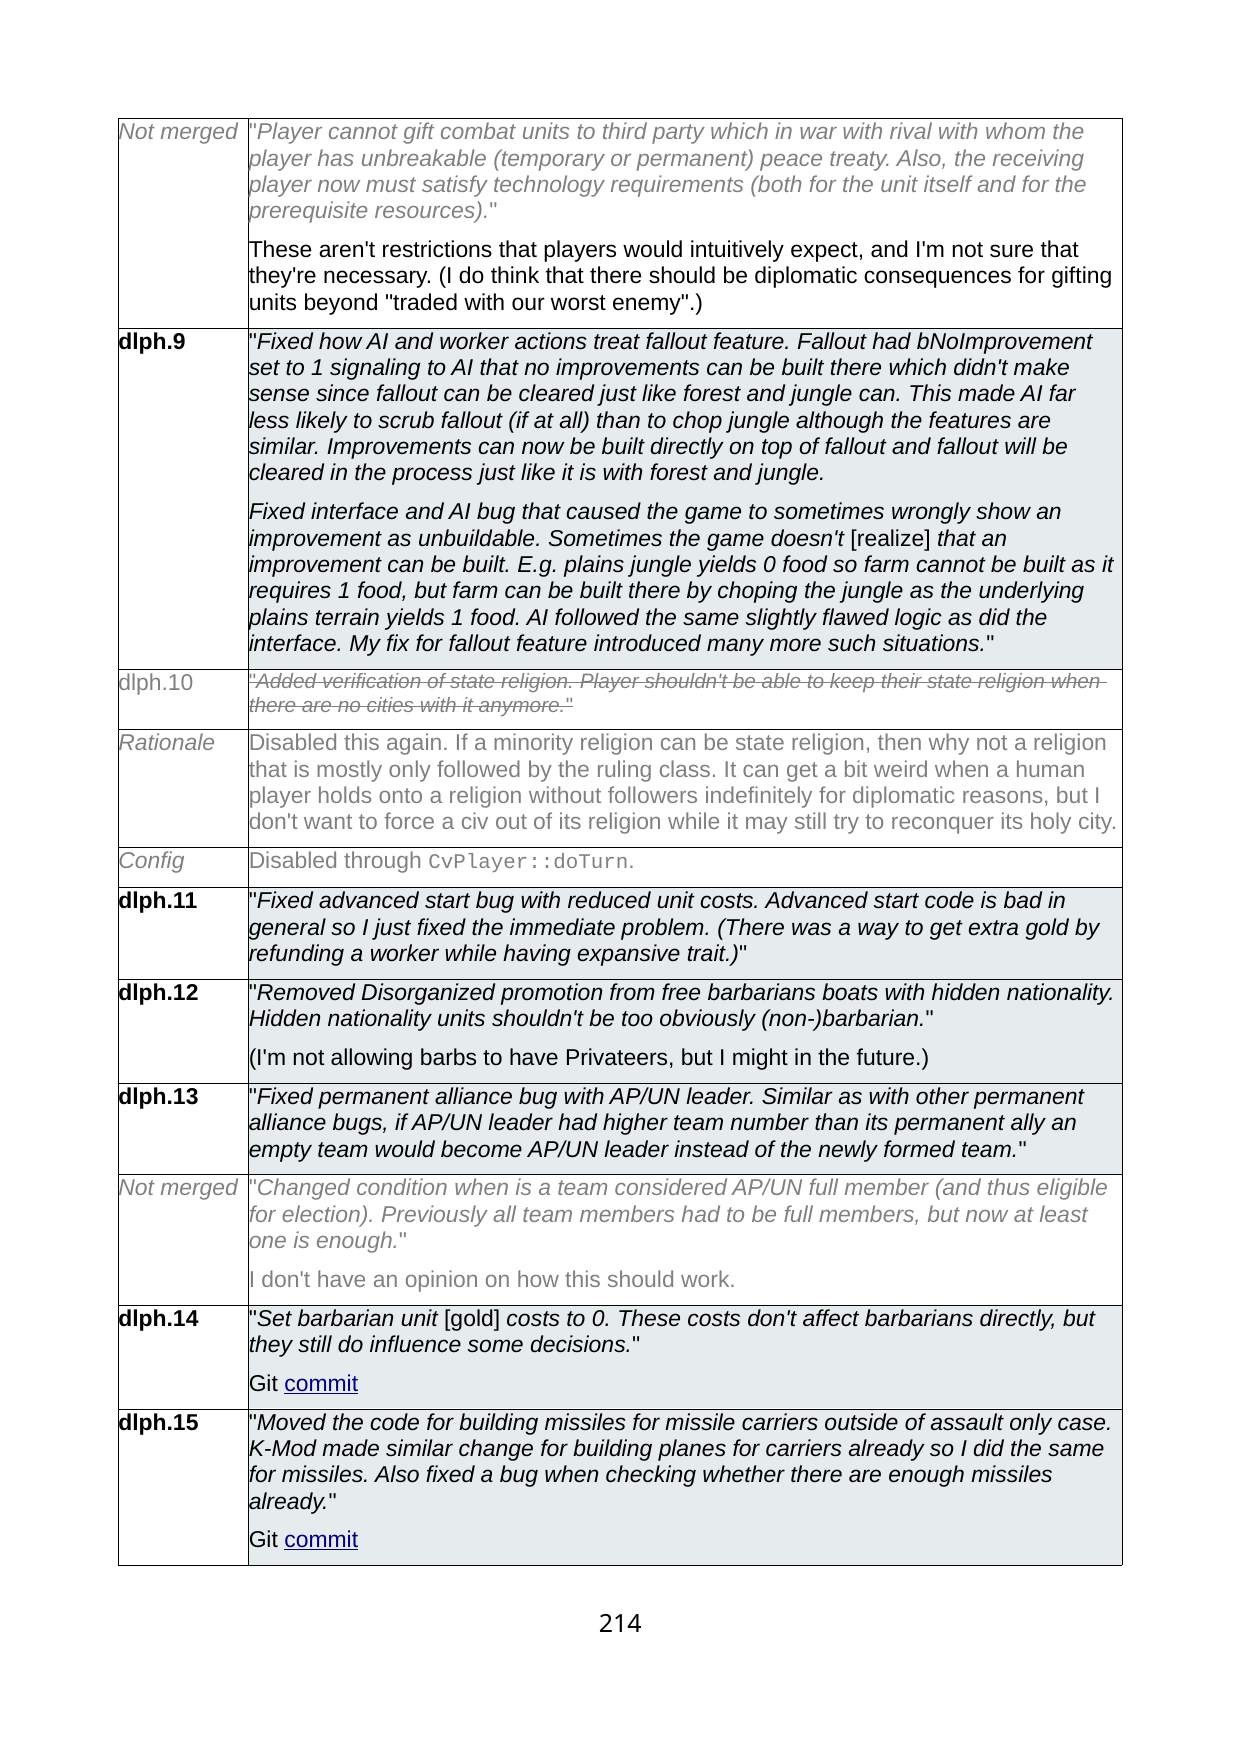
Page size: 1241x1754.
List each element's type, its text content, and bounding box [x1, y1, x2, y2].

table_cell "Removed Disorganized promotion from free barbarians boats with hidden nationality. Hidden nationality units shouldn't be too obviously (non-)barbarian." (I'm not allowing barbs to have Privateers, but I might in the future.) [249, 980, 1122, 1083]
table_cell "Fixed how AI and worker actions treat fallout feature. Fallout had bNoImprovement set to 1 signaling to AI that no improvements can be built there which didn't make sense since fallout can be cleared just like forest and jungle can. This made AI far less likely to scrub fallout (if at all) than to chop jungle although the features are similar. Improvements can now be built directly on top of fallout and fallout will be cleared in the process just like it is with forest and jungle. Fixed interface and AI bug that caused the game to sometimes wrongly show an improvement as unbuildable. Sometimes the game doesn't [realize] that an improvement can be built. E.g. plains jungle yields 0 food so farm cannot be built as it requires 1 food, but farm can be built there by choping the jungle as the underlying plains terrain yields 1 food. AI followed the same slightly flawed logic as did the interface. My fix for fallout feature introduced many more such situations." [249, 329, 1122, 669]
table_cell Not merged [119, 119, 248, 327]
table_cell dlph.13 [119, 1084, 248, 1174]
table_cell "Added verification of state religion. Player shouldn't be able to keep their state religion when there are no cities with it anymore." [249, 670, 1122, 729]
table_cell "Player cannot gift combat units to third party which in war with rival with whom the player has unbreakable (temporary or permanent) peace treaty. Also, the receiving player now must satisfy technology requirements (both for the unit itself and for the prerequisite resources)." These aren't restrictions that players would intuitively expect, and I'm not sure that they're necessary. (I do think that there should be diplomatic consequences for gifting units beyond "traded with our worst enemy".) [249, 119, 1122, 327]
table_cell Disabled through CvPlayer::doTurn. [249, 848, 1122, 887]
table_cell Config [119, 848, 248, 887]
table_cell Not merged [119, 1175, 248, 1304]
table_cell dlph.15 [119, 1410, 248, 1565]
table_cell dlph.14 [119, 1306, 248, 1408]
table_cell dlph.9 [119, 329, 248, 669]
table_cell "Fixed permanent alliance bug with AP/UN leader. Similar as with other permanent alliance bugs, if AP/UN leader had higher team number than its permanent ally an empty team would become AP/UN leader instead of the newly formed team." [249, 1084, 1122, 1174]
table_cell Rationale [119, 730, 248, 847]
table_cell "Fixed advanced start bug with reduced unit costs. Advanced start code is bad in general so I just fixed the immediate problem. (There was a way to get extra gold by refunding a worker while having expansive trait.)" [249, 888, 1122, 979]
table_cell dlph.11 [119, 888, 248, 979]
table_cell "Set barbarian unit [gold] costs to 0. These costs don't affect barbarians directly, but they still do influence some decisions." Git commit [249, 1306, 1122, 1408]
table_cell dlph.10 [119, 670, 248, 729]
table_cell "Moved the code for building missiles for missile carriers outside of assault only case. K-Mod made similar change for building planes for carriers already so I did the same for missiles. Also fixed a bug when checking whether there are enough missiles already." Git commit [249, 1410, 1122, 1565]
table_cell Disabled this again. If a minority religion can be state religion, then why not a religion that is mostly only followed by the ruling class. It can get a bit weird when a human player holds onto a religion without followers indefinitely for diplomatic reasons, but I don't want to force a civ out of its religion while it may still try to reconquer its holy city. [249, 730, 1122, 847]
table_cell dlph.12 [119, 980, 248, 1083]
table_cell "Changed condition when is a team considered AP/UN full member (and thus eligible for election). Previously all team members had to be full members, but now at least one is enough." I don't have an opinion on how this should work. [249, 1175, 1122, 1304]
